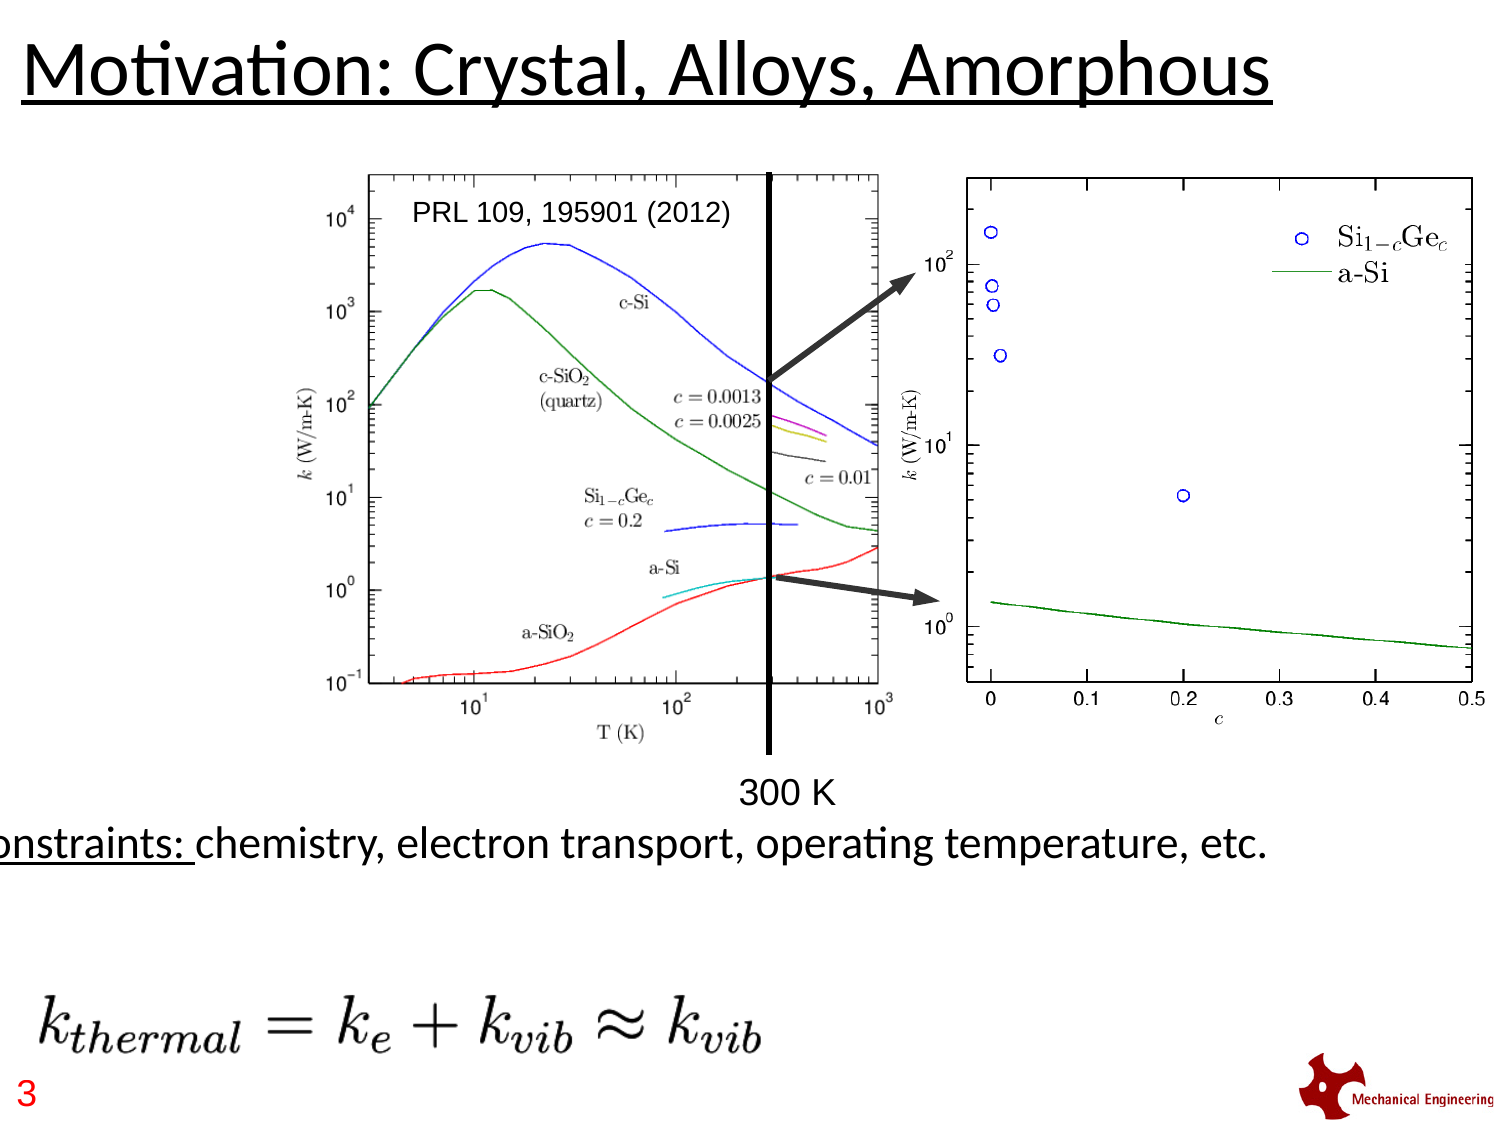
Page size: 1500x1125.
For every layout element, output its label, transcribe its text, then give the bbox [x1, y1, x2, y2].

text_box PRL 109, 195901 (2012) [397, 188, 748, 237]
text_box 300 K [723, 764, 912, 822]
title Motivation: Crystal, Alloys, Amorphous [6, 24, 1500, 127]
picture [1298, 1053, 1494, 1120]
picture [16, 969, 767, 1080]
picture [296, 164, 1497, 751]
text_box Constraints: chemistry, electron transport, operating temperature, etc. [0, 824, 1396, 1118]
